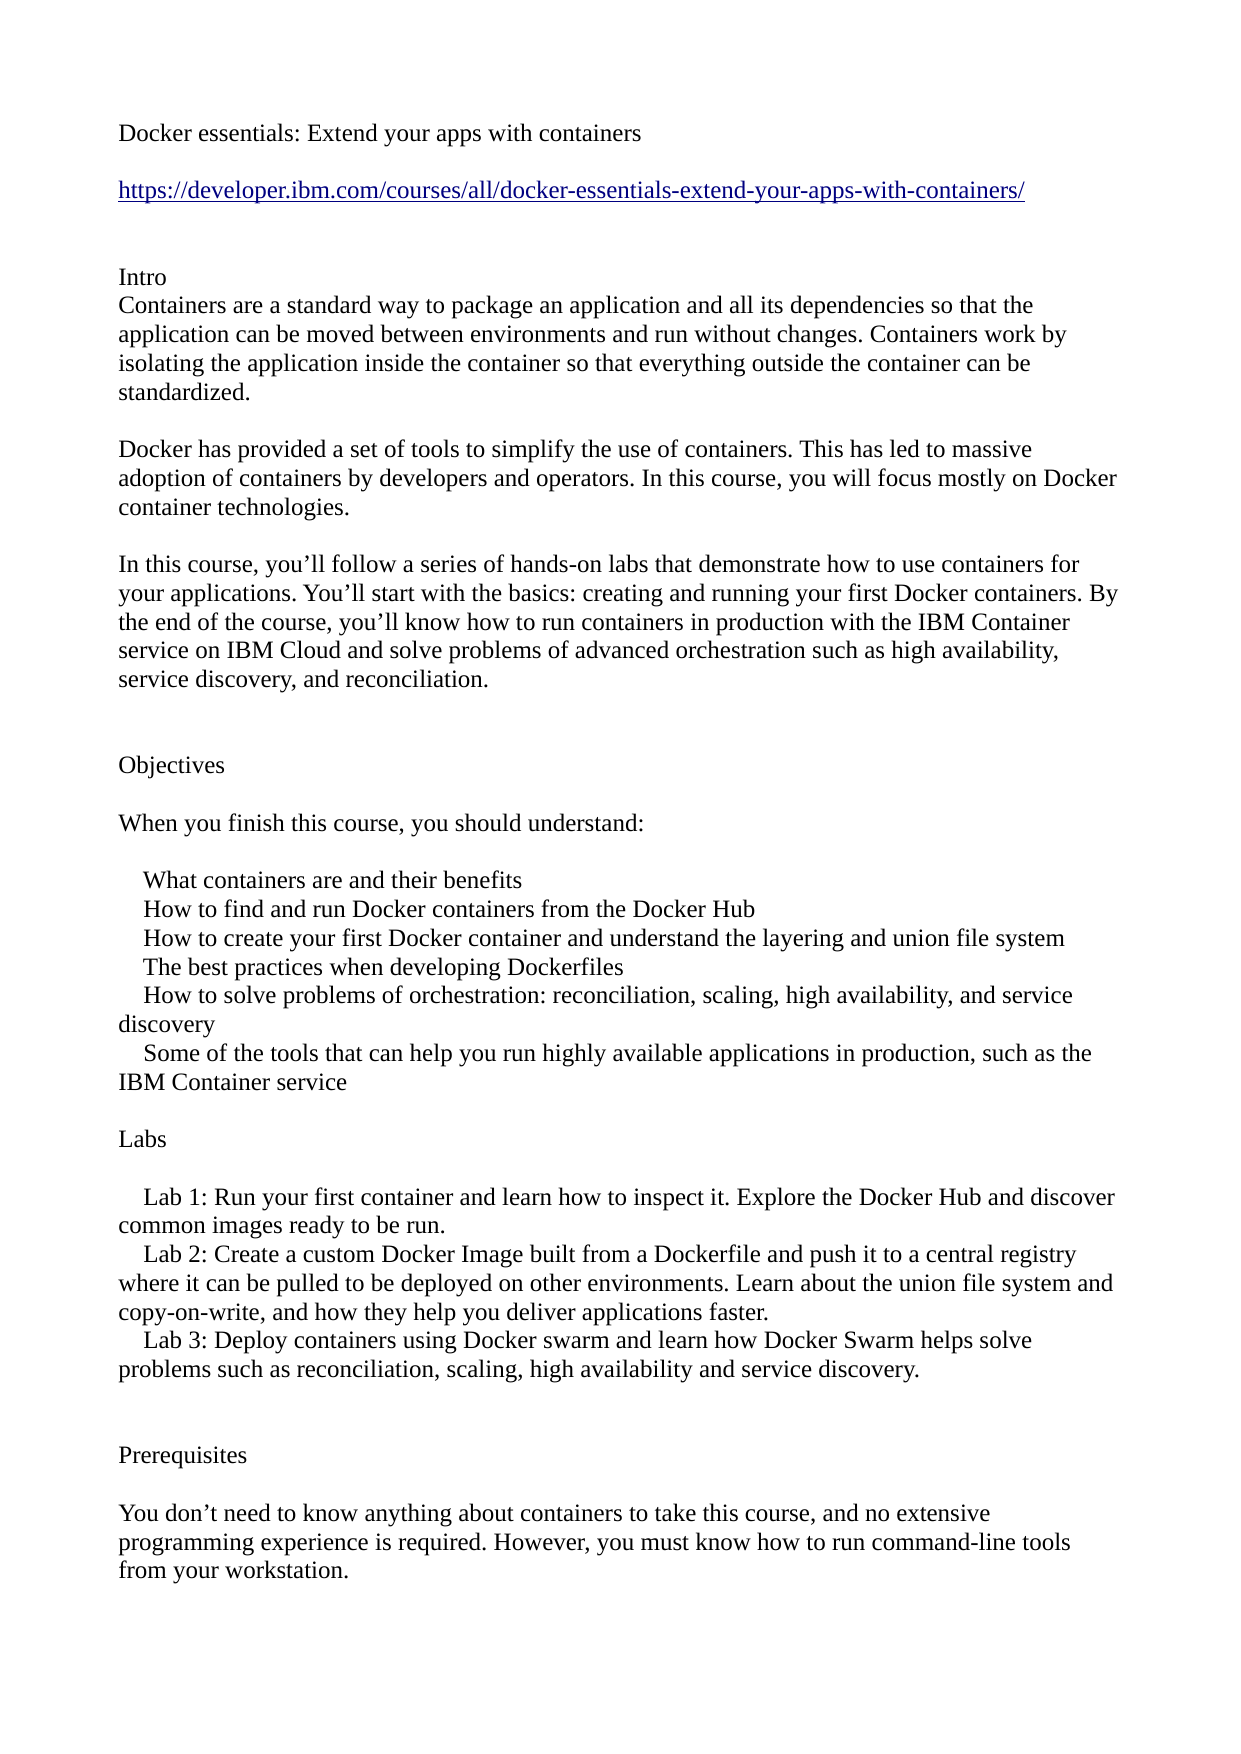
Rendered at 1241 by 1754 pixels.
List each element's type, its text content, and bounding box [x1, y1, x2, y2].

text Docker has provided a set of tools to simplify the use of containers. This has led to massive adoption of containers by developers and operators. In this course, you will focus mostly on Docker container technologies. [118, 434, 1122, 521]
text How to solve problems of orchestration: reconciliation, scaling, high availability, and service discovery [118, 981, 1122, 1038]
text The best practices when developing Dockerfiles [118, 952, 1122, 981]
text What containers are and their benefits [118, 866, 1122, 894]
text Intro [118, 262, 1122, 291]
text Prerequisites [118, 1441, 1122, 1469]
text Docker essentials: Extend your apps with containers [118, 118, 1122, 147]
text Lab 3: Deploy containers using Docker swarm and learn how Docker Swarm helps solve problems such as reconciliation, scaling, high availability and service discovery. [118, 1326, 1122, 1383]
text Labs [118, 1124, 1122, 1153]
text In this course, you’ll follow a series of hands-on labs that demonstrate how to use containers for your applications. You’ll start with the basics: creating and running your first Docker containers. By the end of the course, you’ll know how to run containers in production with the IBM Container service on IBM Cloud and solve problems of advanced orchestration such as high availability, service discovery, and reconciliation. [118, 549, 1122, 693]
text Lab 1: Run your first container and learn how to inspect it. Explore the Docker Hub and discover common images ready to be run. [118, 1182, 1122, 1239]
text https://developer.ibm.com/courses/all/docker-essentials-extend-your-apps-with-containers/ [118, 176, 1122, 204]
text Containers are a standard way to package an application and all its dependencies so that the application can be moved between environments and run without changes. Containers work by isolating the application inside the container so that everything outside the container can be standardized. [118, 291, 1122, 406]
text You don’t need to know anything about containers to take this course, and no extensive programming experience is required. However, you must know how to run command-line tools from your workstation. [118, 1498, 1122, 1584]
text When you finish this course, you should understand: [118, 808, 1122, 837]
text How to find and run Docker containers from the Docker Hub [118, 894, 1122, 923]
text Lab 2: Create a custom Docker Image built from a Dockerfile and push it to a central registry where it can be pulled to be deployed on other environments. Learn about the union file system and copy-on-write, and how they help you deliver applications faster. [118, 1239, 1122, 1326]
text How to create your first Docker container and understand the layering and union file system [118, 923, 1122, 952]
text Some of the tools that can help you run highly available applications in production, such as the IBM Container service [118, 1038, 1122, 1096]
text Objectives [118, 751, 1122, 779]
